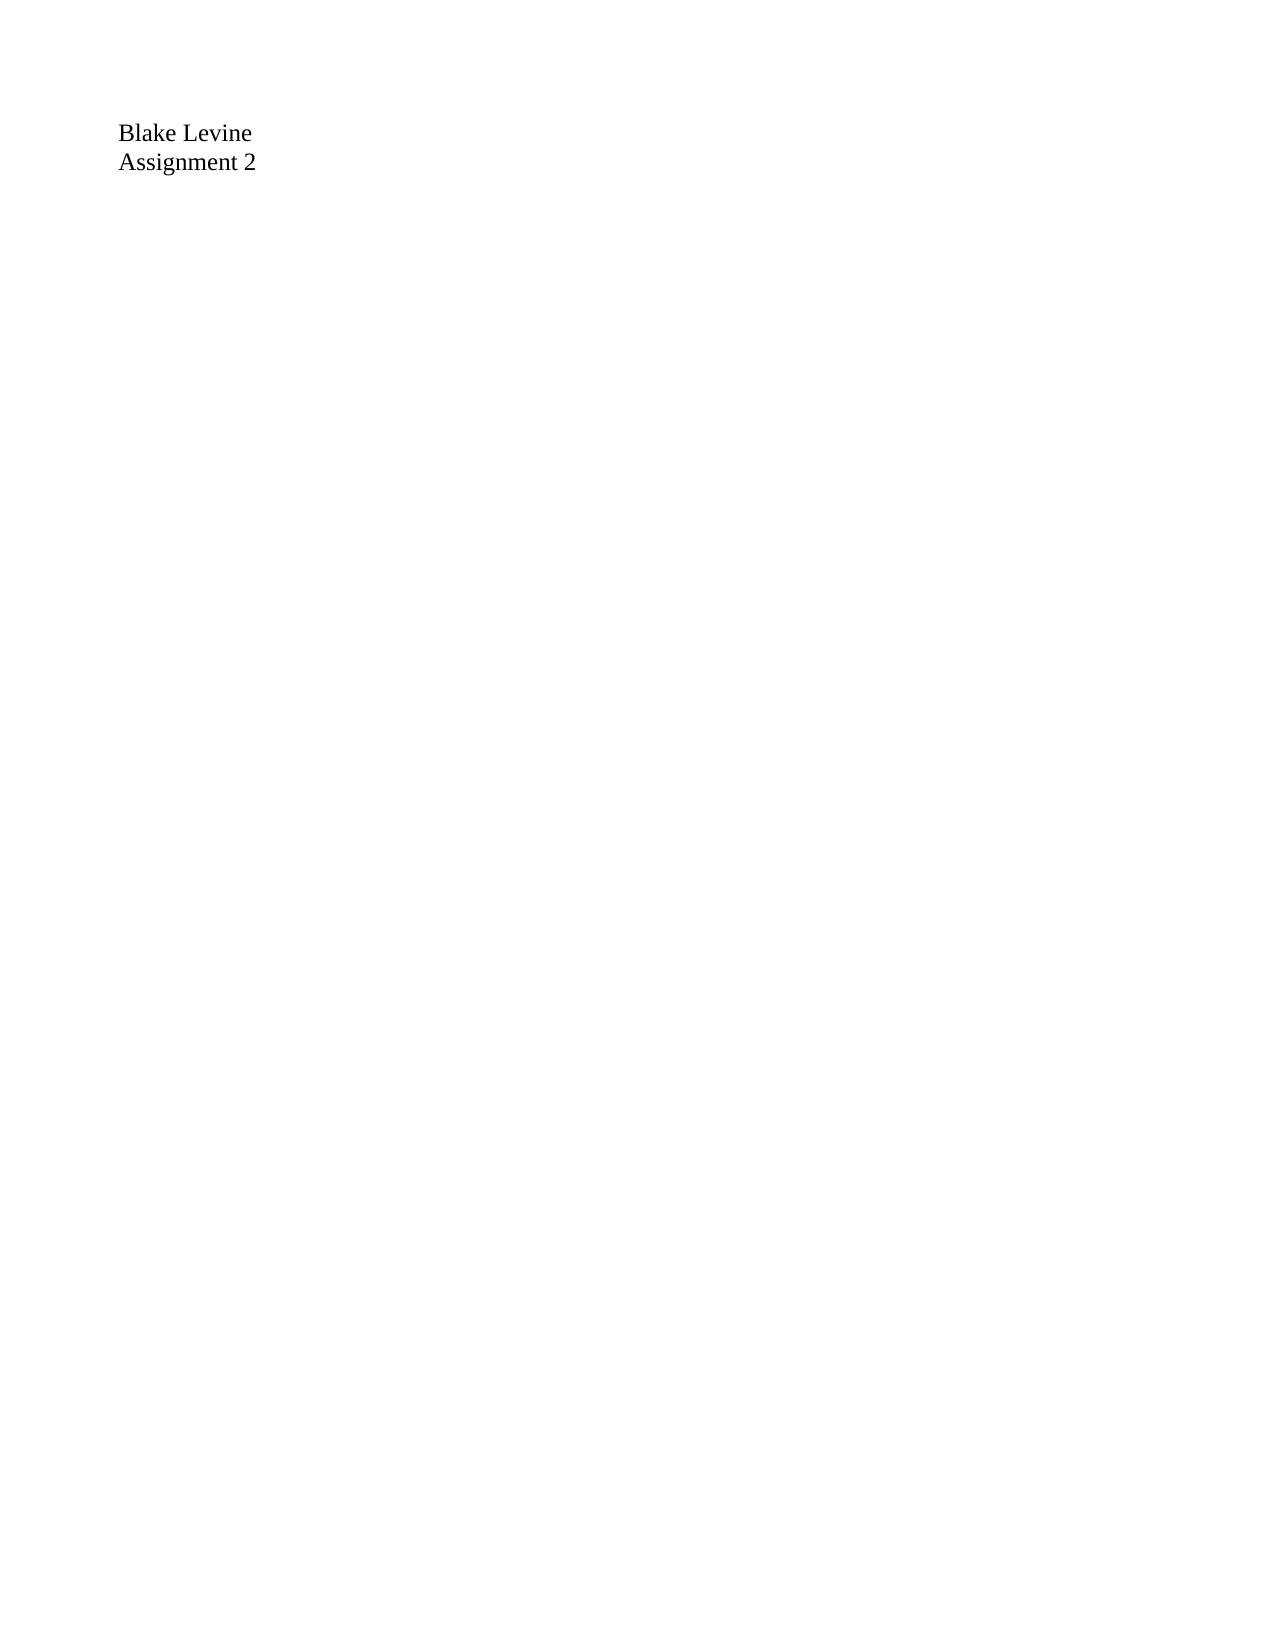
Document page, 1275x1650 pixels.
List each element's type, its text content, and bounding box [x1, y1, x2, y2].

text Assignment 2 [118, 147, 1157, 176]
text Blake Levine [118, 118, 1157, 147]
